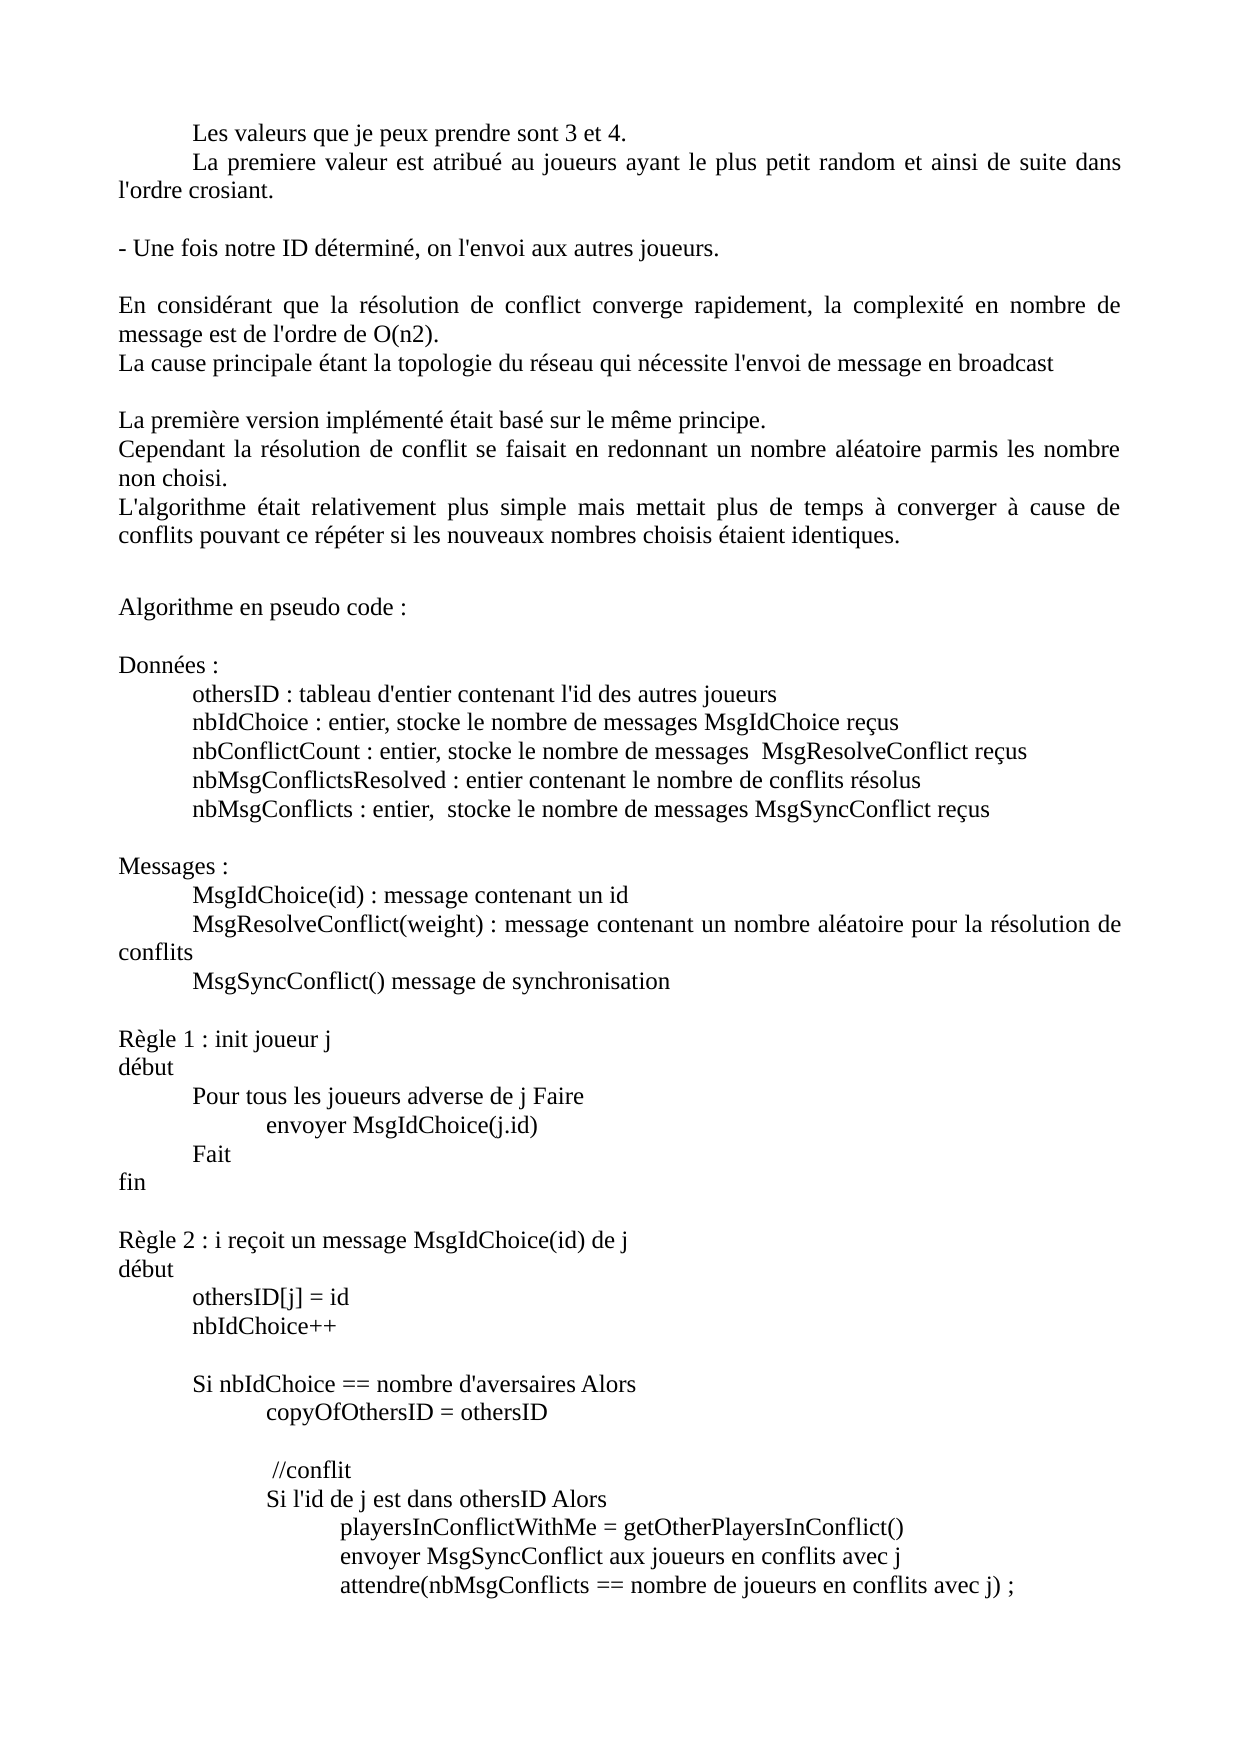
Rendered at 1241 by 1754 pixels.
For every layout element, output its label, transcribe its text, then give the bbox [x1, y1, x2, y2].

text nbIdChoice : entier, stocke le nombre de messages MsgIdChoice reçus [118, 707, 1122, 736]
text Règle 2 : i reçoit un message MsgIdChoice(id) de j [118, 1225, 1122, 1254]
text MsgSyncConflict() message de synchronisation [118, 966, 1122, 995]
text copyOfOthersID = othersID [118, 1397, 1122, 1426]
text MsgIdChoice(id) : message contenant un id [118, 880, 1122, 909]
text Si nbIdChoice == nombre d'aversaires Alors [118, 1369, 1122, 1397]
text Pour tous les joueurs adverse de j Faire [118, 1081, 1122, 1110]
text attendre(nbMsgConflicts == nombre de joueurs en conflits avec j) ; [118, 1570, 1122, 1599]
text La première version implémenté était basé sur le même principe. [118, 406, 1122, 434]
text En considérant que la résolution de conflict converge rapidement, la complexité en nombre de message est de l'ordre de O(n2). [118, 291, 1122, 348]
text - Une fois notre ID déterminé, on l'envoi aux autres joueurs. [118, 233, 1122, 262]
text La premiere valeur est atribué au joueurs ayant le plus petit random et ainsi de suite dans l'ordre crosiant. [118, 147, 1122, 204]
text Données : [118, 650, 1122, 679]
text L'algorithme était relativement plus simple mais mettait plus de temps à converger à cause de conflits pouvant ce répéter si les nouveaux nombres choisis étaient identiques. [118, 492, 1122, 549]
text Cependant la résolution de conflit se faisait en redonnant un nombre aléatoire parmis les nombre non choisi. [118, 434, 1122, 492]
text nbMsgConflicts : entier, stocke le nombre de messages MsgSyncConflict reçus [118, 794, 1122, 822]
text envoyer MsgSyncConflict aux joueurs en conflits avec j [118, 1541, 1122, 1570]
text nbIdChoice++ [118, 1311, 1122, 1340]
text othersID : tableau d'entier contenant l'id des autres joueurs [118, 679, 1122, 707]
text début [118, 1254, 1122, 1282]
text //conflit [118, 1455, 1122, 1484]
text nbMsgConflictsResolved : entier contenant le nombre de conflits résolus [118, 765, 1122, 794]
text envoyer MsgIdChoice(j.id) [118, 1110, 1122, 1139]
text Si l'id de j est dans othersID Alors [118, 1484, 1122, 1512]
text MsgResolveConflict(weight) : message contenant un nombre aléatoire pour la résolution de conflits [118, 909, 1122, 966]
text fin [118, 1167, 1122, 1196]
text Algorithme en pseudo code : [118, 592, 1122, 621]
text nbConflictCount : entier, stocke le nombre de messages MsgResolveConflict reçus [118, 736, 1122, 765]
text Les valeurs que je peux prendre sont 3 et 4. [118, 118, 1122, 147]
text playersInConflictWithMe = getOtherPlayersInConflict() [118, 1512, 1122, 1541]
text Fait [118, 1139, 1122, 1167]
text début [118, 1052, 1122, 1081]
text Messages : [118, 851, 1122, 880]
text othersID[j] = id [118, 1282, 1122, 1311]
text La cause principale étant la topologie du réseau qui nécessite l'envoi de message en broadcast [118, 348, 1122, 377]
text Règle 1 : init joueur j [118, 1024, 1122, 1052]
